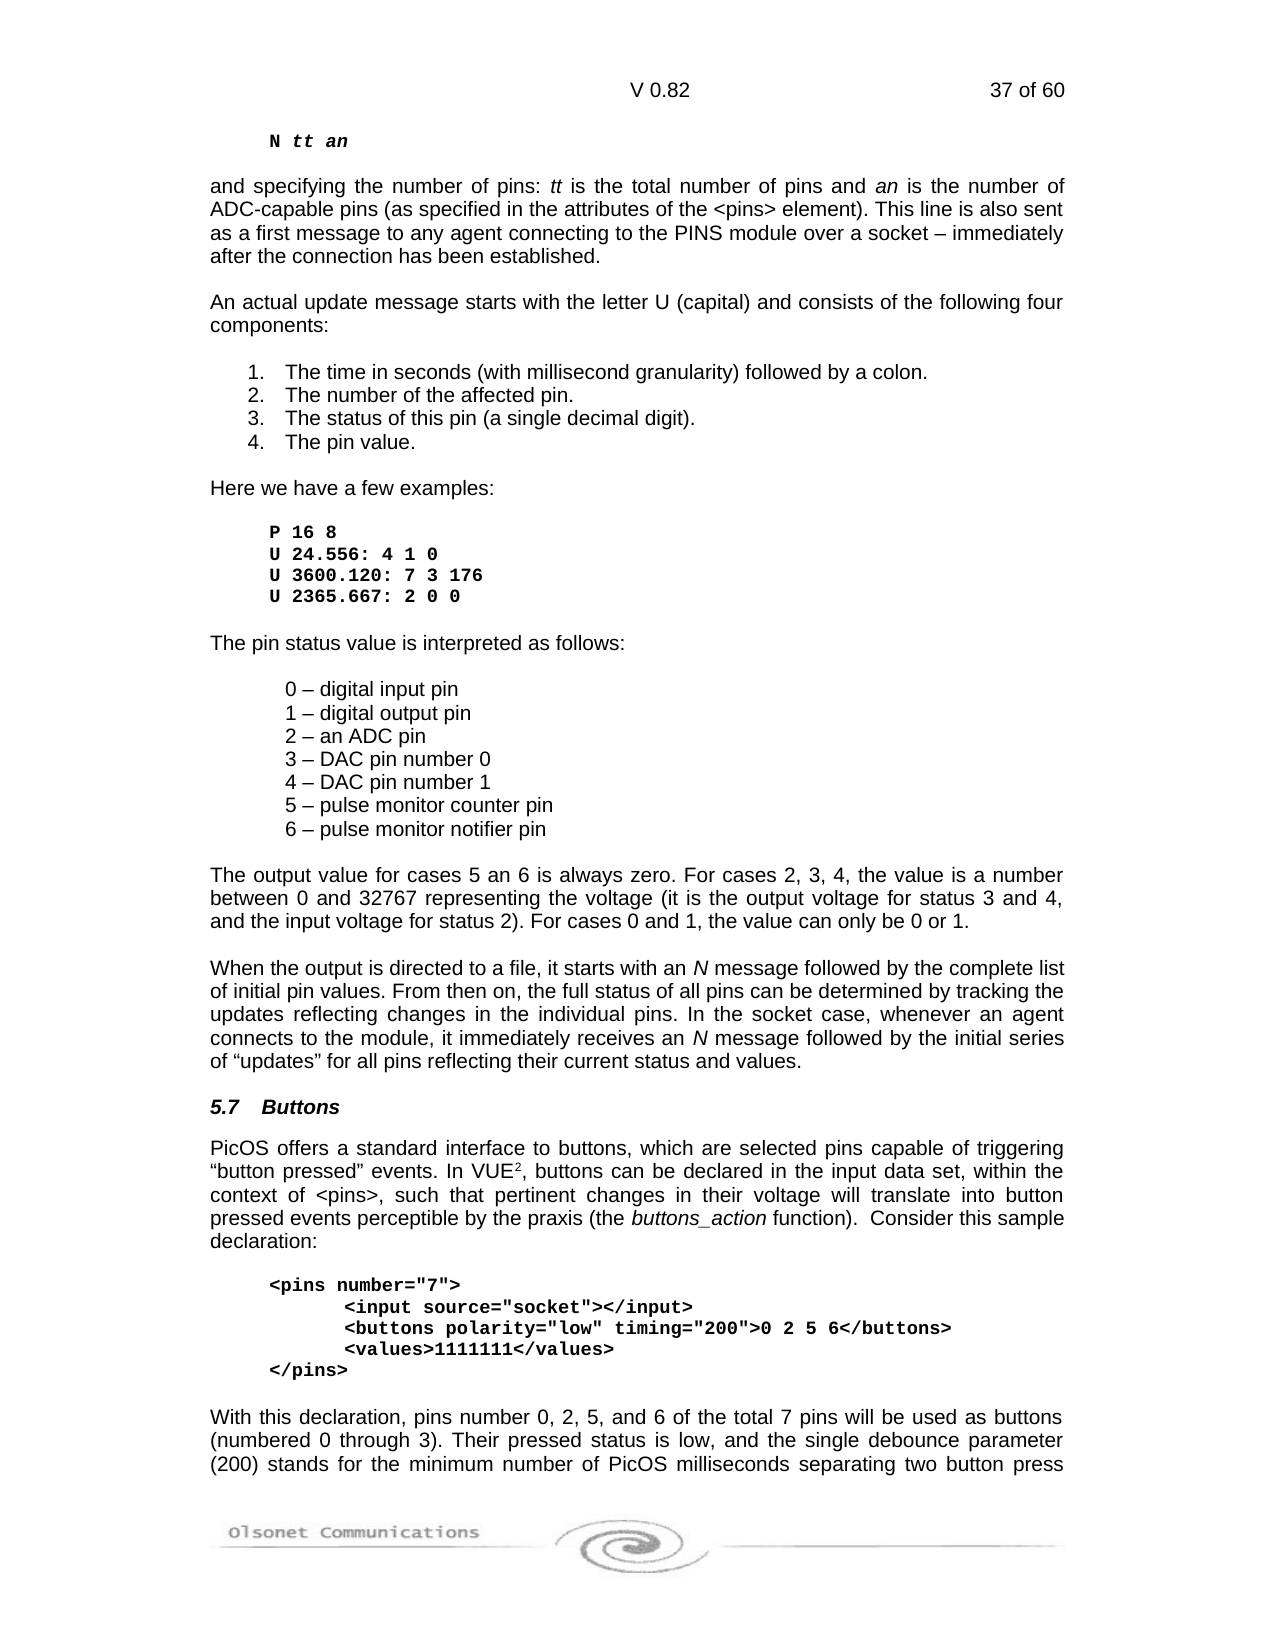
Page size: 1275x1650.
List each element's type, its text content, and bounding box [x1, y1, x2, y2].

text The output value for cases 5 an 6 is always zero. For cases 2, 3, 4, the value is a number between 0 and 32767 representing the voltage (it is the output voltage for status 3 and 4, and the input voltage for status 2). For cases 0 and 1, the value can only be 0 or 1. [210, 864, 1065, 933]
text <pins number="7"> [269, 1276, 1065, 1297]
list The number of the affected pin. [247, 384, 1065, 407]
text Here we have a few examples: [210, 477, 1065, 500]
text 6 – pulse monitor notifier pin [285, 817, 1065, 840]
text U 2365.667: 2 0 0 [269, 587, 1065, 608]
picture [210, 1504, 1065, 1596]
text <values>1111111</values> [269, 1340, 1065, 1361]
list The time in seconds (with millisecond granularity) followed by a colon. [247, 361, 1065, 384]
text <buttons polarity="low" timing="200">0 2 5 6</buttons> [269, 1319, 1065, 1340]
text PicOS offers a standard interface to buttons, which are selected pins capable of triggering “button pressed” events. In VUE2, buttons can be declared in the input data set, within the context of <pins>, such that pertinent changes in their voltage will translate into button pressed events perceptible by the praxis (the buttons_action function). Consider this sample declaration: [210, 1137, 1065, 1253]
text N tt an [269, 132, 1065, 153]
text 3 – DAC pin number 0 [285, 747, 1065, 771]
text and specifying the number of pins: tt is the total number of pins and an is the number of ADC-capable pins (as specified in the attributes of the <pins> element). This line is also sent as a first message to any agent connecting to the PINS module over a socket – immediately after the connection has been established. [210, 175, 1065, 268]
text 2 – an ADC pin [285, 724, 1065, 747]
text U 3600.120: 7 3 176 [269, 566, 1065, 587]
text 0 – digital input pin [285, 678, 1065, 701]
text 5 – pulse monitor counter pin [285, 794, 1065, 817]
text 1 – digital output pin [285, 701, 1065, 724]
list The pin value. [247, 430, 1065, 453]
text An actual update message starts with the letter U (capital) and consists of the following four components: [210, 291, 1065, 337]
text U 24.556: 4 1 0 [269, 544, 1065, 566]
text With this declaration, pins number 0, 2, 5, and 6 of the total 7 pins will be used as buttons (numbered 0 through 3). Their pressed status is low, and the single debounce parameter (200) stands for the minimum number of PicOS milliseconds separating two button press [210, 1406, 1065, 1475]
text The pin status value is interpreted as follows: [210, 631, 1065, 654]
text <input source="socket"></input> [269, 1297, 1065, 1319]
text When the output is directed to a file, it starts with an N message followed by the complete list of initial pin values. From then on, the full status of all pins can be determined by tracking the updates reflecting changes in the individual pins. In the socket case, whenever an agent connects to the module, it immediately receives an N message followed by the initial series of “updates” for all pins reflecting their current status and values. [210, 957, 1065, 1073]
text 4 – DAC pin number 1 [285, 771, 1065, 794]
text P 16 8 [269, 523, 1065, 544]
list The status of this pin (a single decimal digit). [247, 407, 1065, 430]
text </pins> [269, 1361, 1065, 1382]
subtitle Buttons [210, 1096, 1065, 1119]
